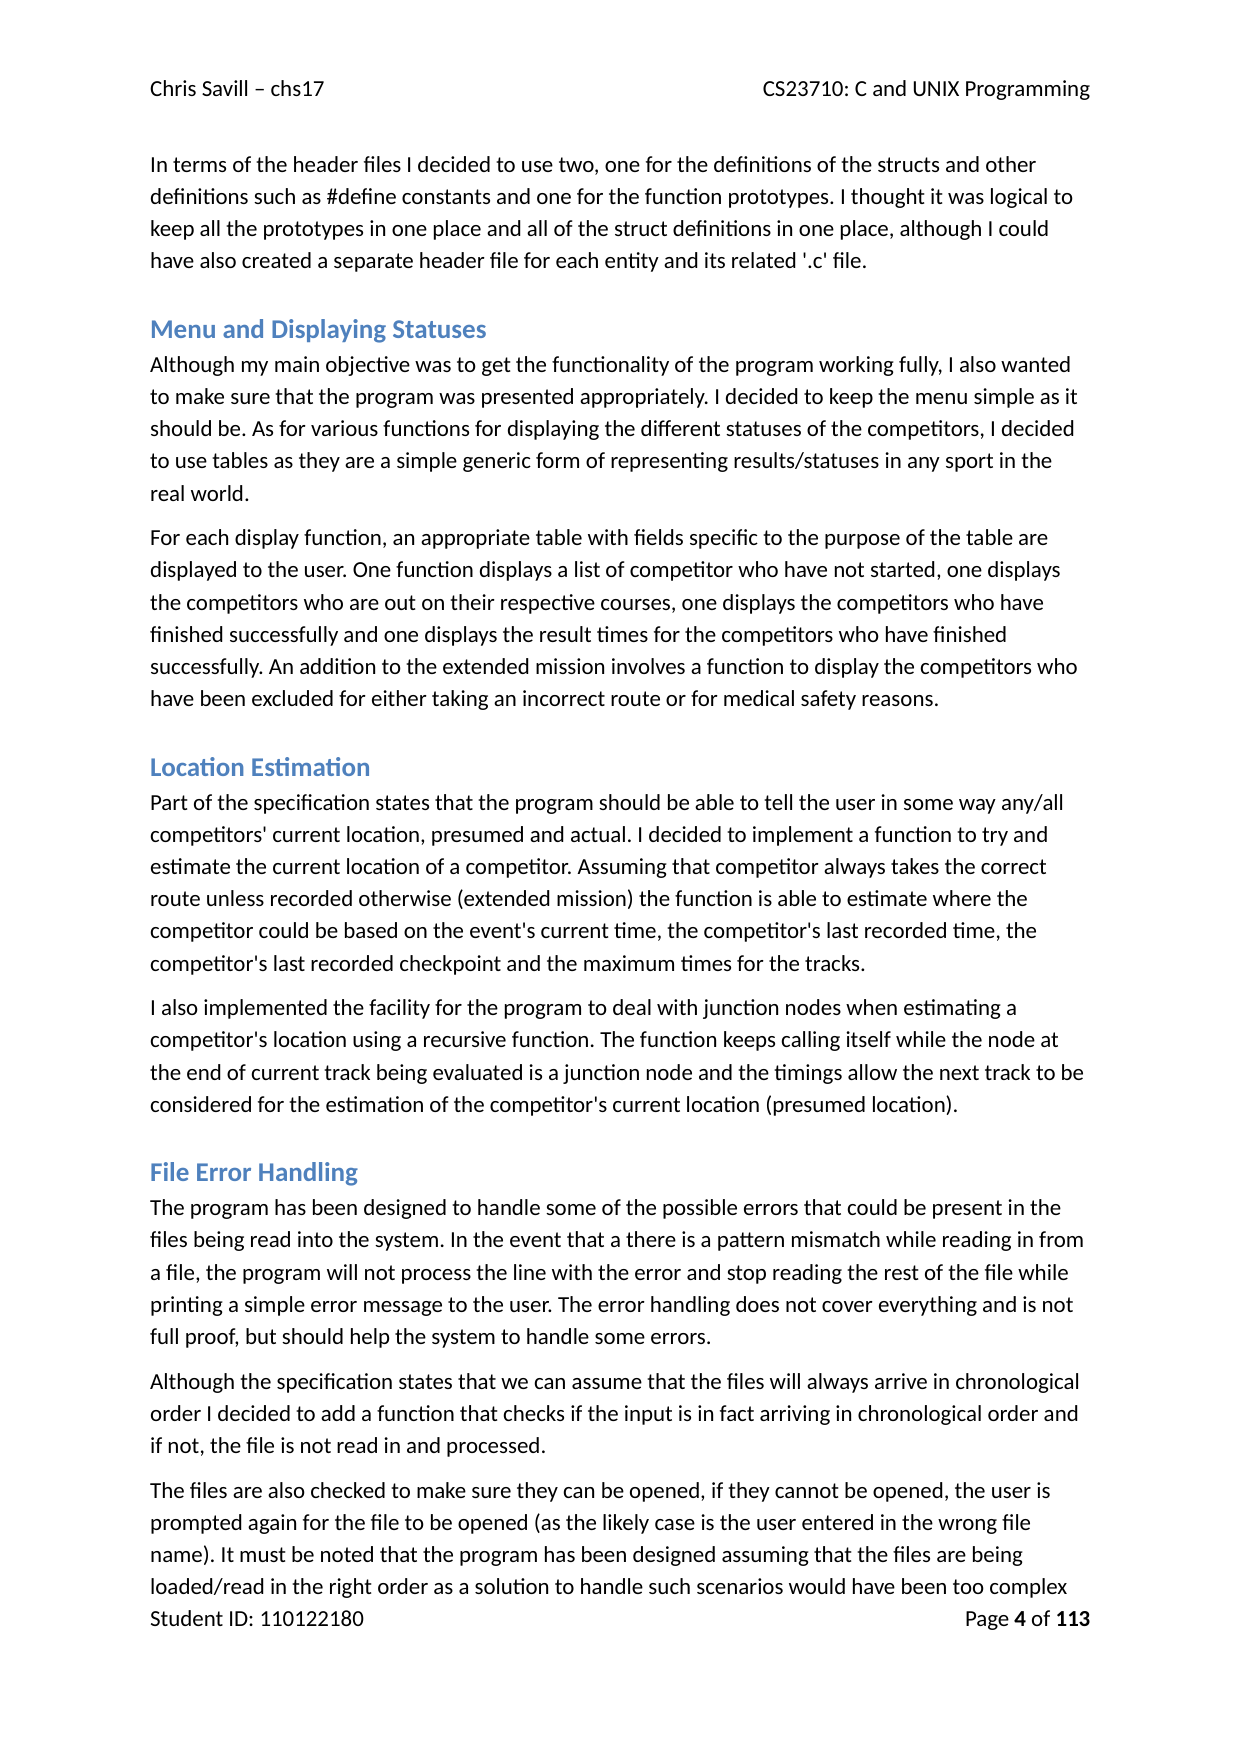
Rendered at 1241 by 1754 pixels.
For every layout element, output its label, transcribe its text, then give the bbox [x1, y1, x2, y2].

text The files are also checked to make sure they can be opened, if they cannot be opened, the user is prompted again for the file to be opened (as the likely case is the user entered in the wrong file name). It must be noted that the program has been designed assuming that the files are being loaded/read in the right order as a solution to handle such scenarios would have been too complex [150, 1476, 1090, 1601]
text Part of the specification states that the program should be able to tell the user in some way any/all competitors' current location, presumed and actual. I decided to implement a function to try and estimate the current location of a competitor. Assuming that competitor always takes the correct route unless recorded otherwise (extended mission) the function is able to estimate where the competitor could be based on the event's current time, the competitor's last recorded time, the competitor's last recorded checkpoint and the maximum times for the tracks. [150, 788, 1090, 977]
text Although the specification states that we can assume that the files will always arrive in chronological order I decided to add a function that checks if the input is in fact arriving in chronological order and if not, the file is not read in and processed. [150, 1367, 1090, 1459]
subtitle Location Estimation [150, 750, 1090, 783]
text In terms of the header files I decided to use two, one for the definitions of the structs and other definitions such as #define constants and one for the function prototypes. I thought it was logical to keep all the prototypes in one place and all of the struct definitions in one place, although I could have also created a separate header file for each entity and its related '.c' file. [150, 150, 1090, 274]
subtitle File Error Handling [150, 1156, 1090, 1188]
text I also implemented the facility for the program to deal with junction nodes when estimating a competitor's location using a recursive function. The function keeps calling itself while the node at the end of current track being evaluated is a junction node and the timings allow the next track to be considered for the estimation of the competitor's current location (presumed location). [150, 993, 1090, 1118]
subtitle Menu and Displaying Statuses [150, 312, 1090, 345]
text The program has been designed to handle some of the possible errors that could be present in the files being read into the system. In the event that a there is a pattern mismatch while reading in from a file, the program will not process the line with the error and stop reading the rest of the file while printing a simple error message to the user. The error handling does not cover everything and is not full proof, but should help the system to handle some errors. [150, 1193, 1090, 1350]
text For each display function, an appropriate table with fields specific to the purpose of the table are displayed to the user. One function displays a list of competitor who have not started, one displays the competitors who are out on their respective courses, one displays the competitors who have finished successfully and one displays the result times for the competitors who have finished successfully. An addition to the extended mission involves a function to display the competitors who have been excluded for either taking an incorrect route or for medical safety reasons. [150, 523, 1090, 712]
text Although my main objective was to get the functionality of the program working fully, I also wanted to make sure that the program was presented appropriately. I decided to keep the menu simple as it should be. As for various functions for displaying the different statuses of the competitors, I decided to use tables as they are a simple generic form of representing results/statuses in any sport in the real world. [150, 350, 1090, 507]
